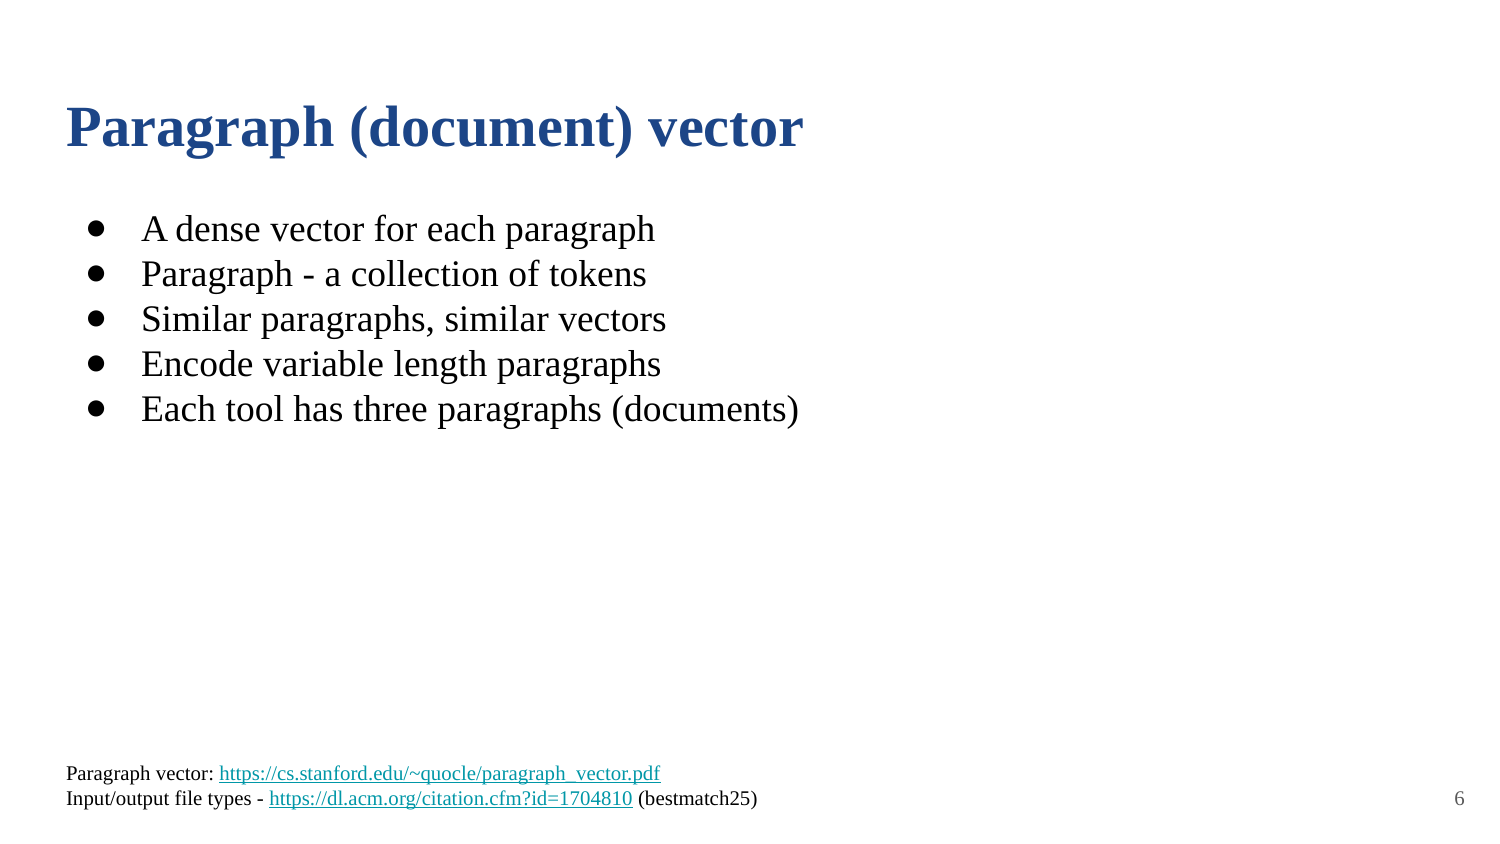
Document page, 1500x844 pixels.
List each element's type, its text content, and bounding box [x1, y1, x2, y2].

text_box Paragraph vector: https://cs.stanford.edu/~quocle/paragraph_vector.pdf Input/output file types - https://dl.acm.org/citation.cfm?id=1704810 (bestmatch25) [51, 744, 1307, 818]
slide_number [1389, 764, 1480, 830]
title Paragraph (document) vector [51, 72, 1449, 167]
list A dense vector for each paragraph Paragraph - a collection of tokens Similar paragraphs, similar vectors Encode variable length paragraphs Each tool has three paragraphs (documents) [51, 189, 1449, 750]
